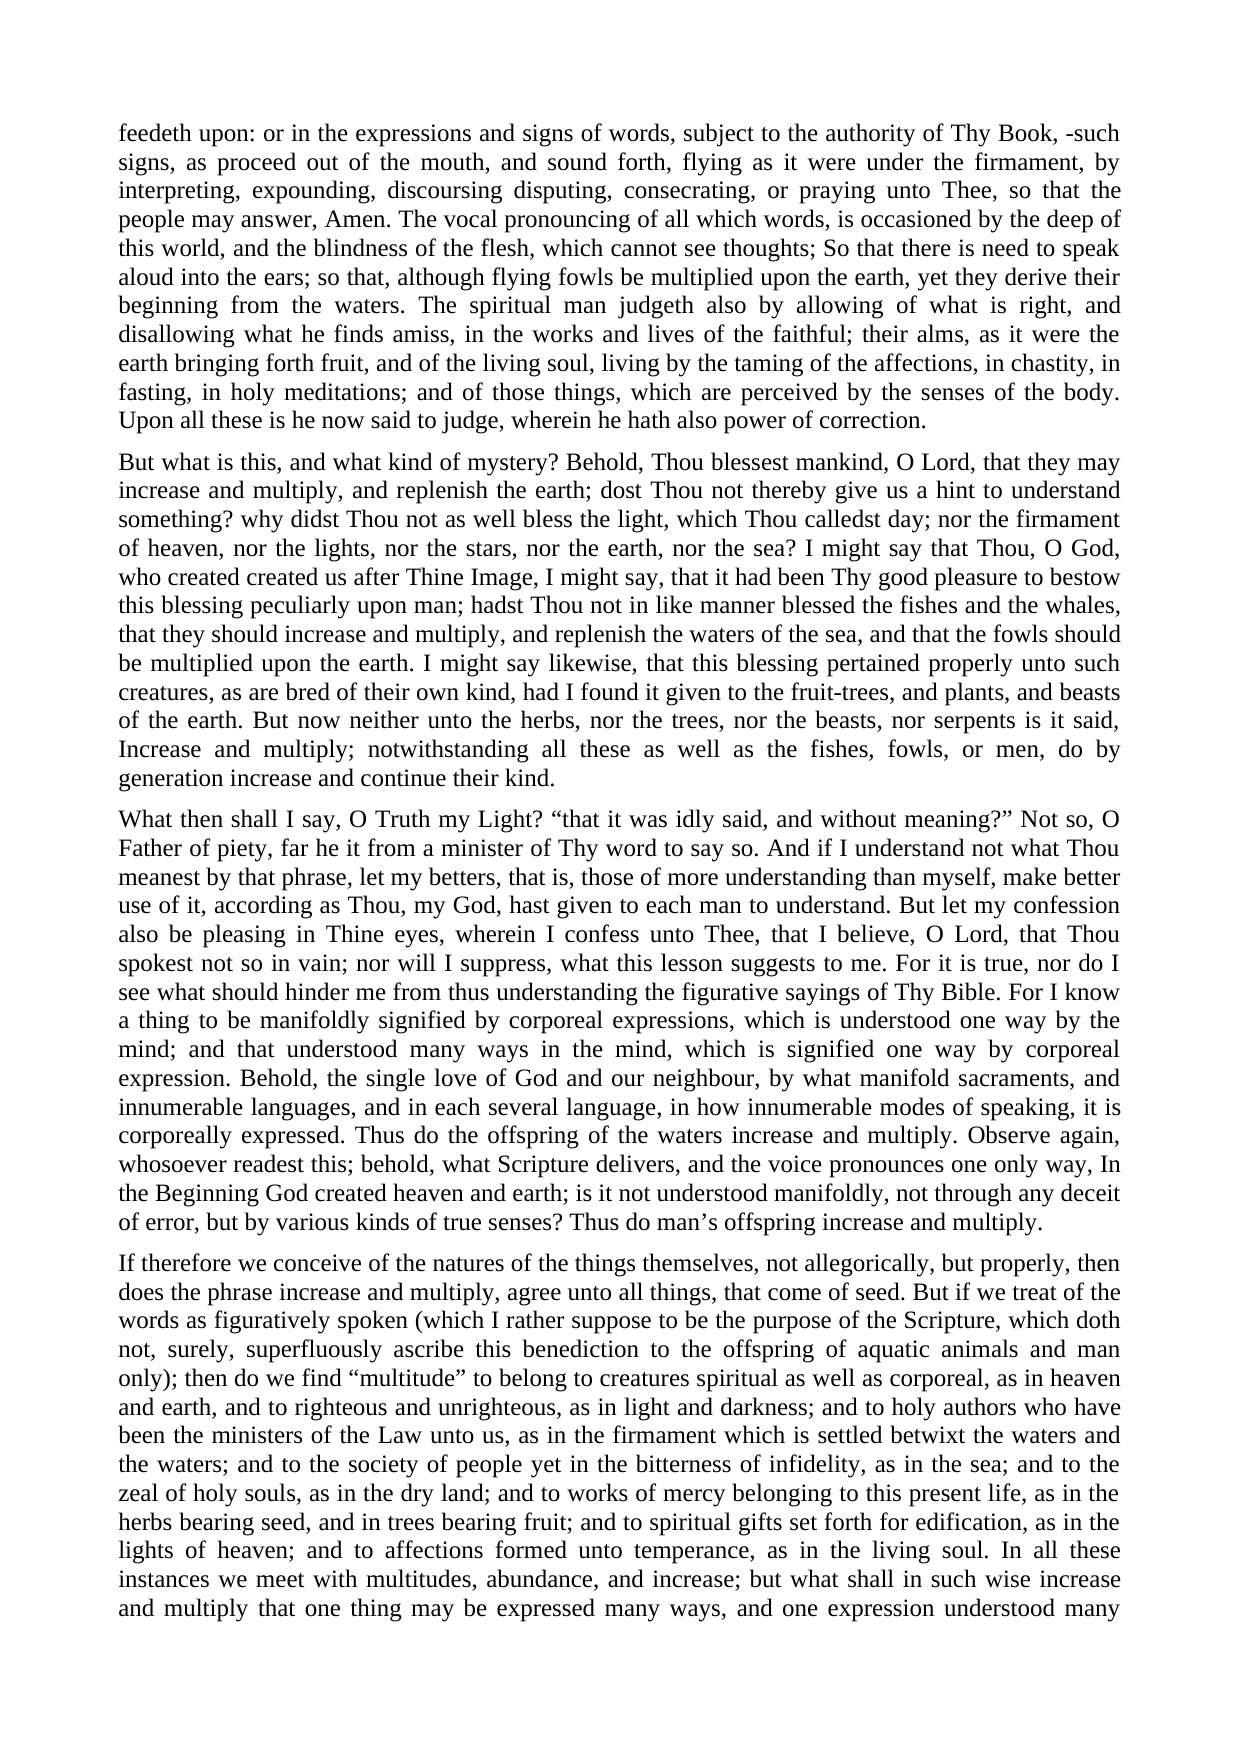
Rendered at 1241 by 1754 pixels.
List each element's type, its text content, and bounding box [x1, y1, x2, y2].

text If therefore we conceive of the natures of the things themselves, not allegorically, but properly, then does the phrase increase and multiply, agree unto all things, that come of seed. But if we treat of the words as figuratively spoken (which I rather suppose to be the purpose of the Scripture, which doth not, surely, superfluously ascribe this benediction to the offspring of aquatic animals and man only); then do we find “multitude” to belong to creatures spiritual as well as corporeal, as in heaven and earth, and to righteous and unrighteous, as in light and darkness; and to holy authors who have been the ministers of the Law unto us, as in the firmament which is settled betwixt the waters and the waters; and to the society of people yet in the bitterness of infidelity, as in the sea; and to the zeal of holy souls, as in the dry land; and to works of mercy belonging to this present life, as in the herbs bearing seed, and in trees bearing fruit; and to spiritual gifts set forth for edification, as in the lights of heaven; and to affections formed unto temperance, as in the living soul. In all these instances we meet with multitudes, abundance, and increase; but what shall in such wise increase and multiply that one thing may be expressed many ways, and one expression understood many [118, 1248, 1122, 1622]
text What then shall I say, O Truth my Light? “that it was idly said, and without meaning?” Not so, O Father of piety, far he it from a minister of Thy word to say so. And if I understand not what Thou meanest by that phrase, let my betters, that is, those of more understanding than myself, make better use of it, according as Thou, my God, hast given to each man to understand. But let my confession also be pleasing in Thine eyes, wherein I confess unto Thee, that I believe, O Lord, that Thou spokest not so in vain; nor will I suppress, what this lesson suggests to me. For it is true, nor do I see what should hinder me from thus understanding the figurative sayings of Thy Bible. For I know a thing to be manifoldly signified by corporeal expressions, which is understood one way by the mind; and that understood many ways in the mind, which is signified one way by corporeal expression. Behold, the single love of God and our neighbour, by what manifold sacraments, and innumerable languages, and in each several language, in how innumerable modes of speaking, it is corporeally expressed. Thus do the offspring of the waters increase and multiply. Observe again, whosoever readest this; behold, what Scripture delivers, and the voice pronounces one only way, In the Beginning God created heaven and earth; is it not understood manifoldly, not through any deceit of error, but by various kinds of true senses? Thus do man’s offspring increase and multiply. [118, 804, 1122, 1236]
text But what is this, and what kind of mystery? Behold, Thou blessest mankind, O Lord, that they may increase and multiply, and replenish the earth; dost Thou not thereby give us a hint to understand something? why didst Thou not as well bless the light, which Thou calledst day; nor the firmament of heaven, nor the lights, nor the stars, nor the earth, nor the sea? I might say that Thou, O God, who created created us after Thine Image, I might say, that it had been Thy good pleasure to bestow this blessing peculiarly upon man; hadst Thou not in like manner blessed the fishes and the whales, that they should increase and multiply, and replenish the waters of the sea, and that the fowls should be multiplied upon the earth. I might say likewise, that this blessing pertained properly unto such creatures, as are bred of their own kind, had I found it given to the fruit-trees, and plants, and beasts of the earth. But now neither unto the herbs, nor the trees, nor the beasts, nor serpents is it said, Increase and multiply; notwithstanding all these as well as the fishes, fowls, or men, do by generation increase and continue their kind. [118, 447, 1122, 792]
text feedeth upon: or in the expressions and signs of words, subject to the authority of Thy Book, -such signs, as proceed out of the mouth, and sound forth, flying as it were under the firmament, by interpreting, expounding, discoursing disputing, consecrating, or praying unto Thee, so that the people may answer, Amen. The vocal pronouncing of all which words, is occasioned by the deep of this world, and the blindness of the flesh, which cannot see thoughts; So that there is need to speak aloud into the ears; so that, although flying fowls be multiplied upon the earth, yet they derive their beginning from the waters. The spiritual man judgeth also by allowing of what is right, and disallowing what he finds amiss, in the works and lives of the faithful; their alms, as it were the earth bringing forth fruit, and of the living soul, living by the taming of the affections, in chastity, in fasting, in holy meditations; and of those things, which are perceived by the senses of the body. Upon all these is he now said to judge, wherein he hath also power of correction. [118, 118, 1122, 434]
